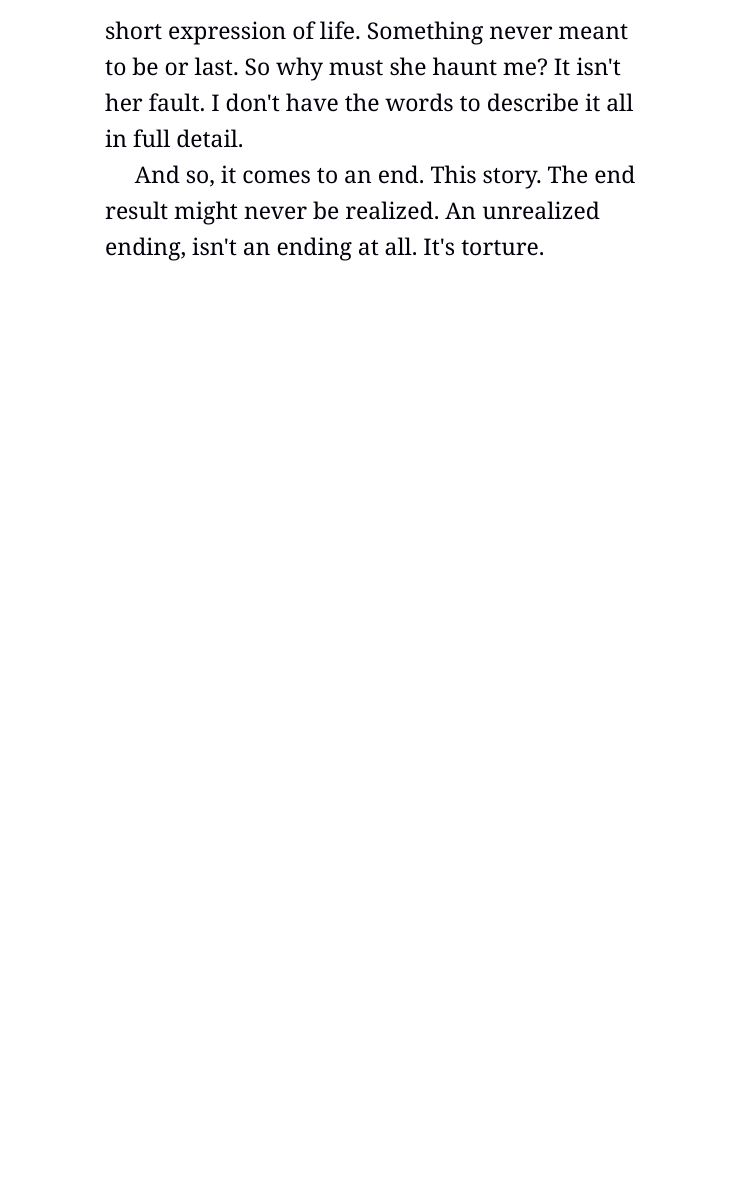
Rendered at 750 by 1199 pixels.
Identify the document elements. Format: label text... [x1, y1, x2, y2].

text And so, it comes to an end. This story. The end result might never be realized. An unrealized ending, isn't an ending at all. It's torture. [105, 159, 645, 262]
text short expression of life. Something never meant to be or last. So why must she haunt me? It isn't her fault. I don't have the words to describe it all in full detail. [105, 15, 645, 154]
